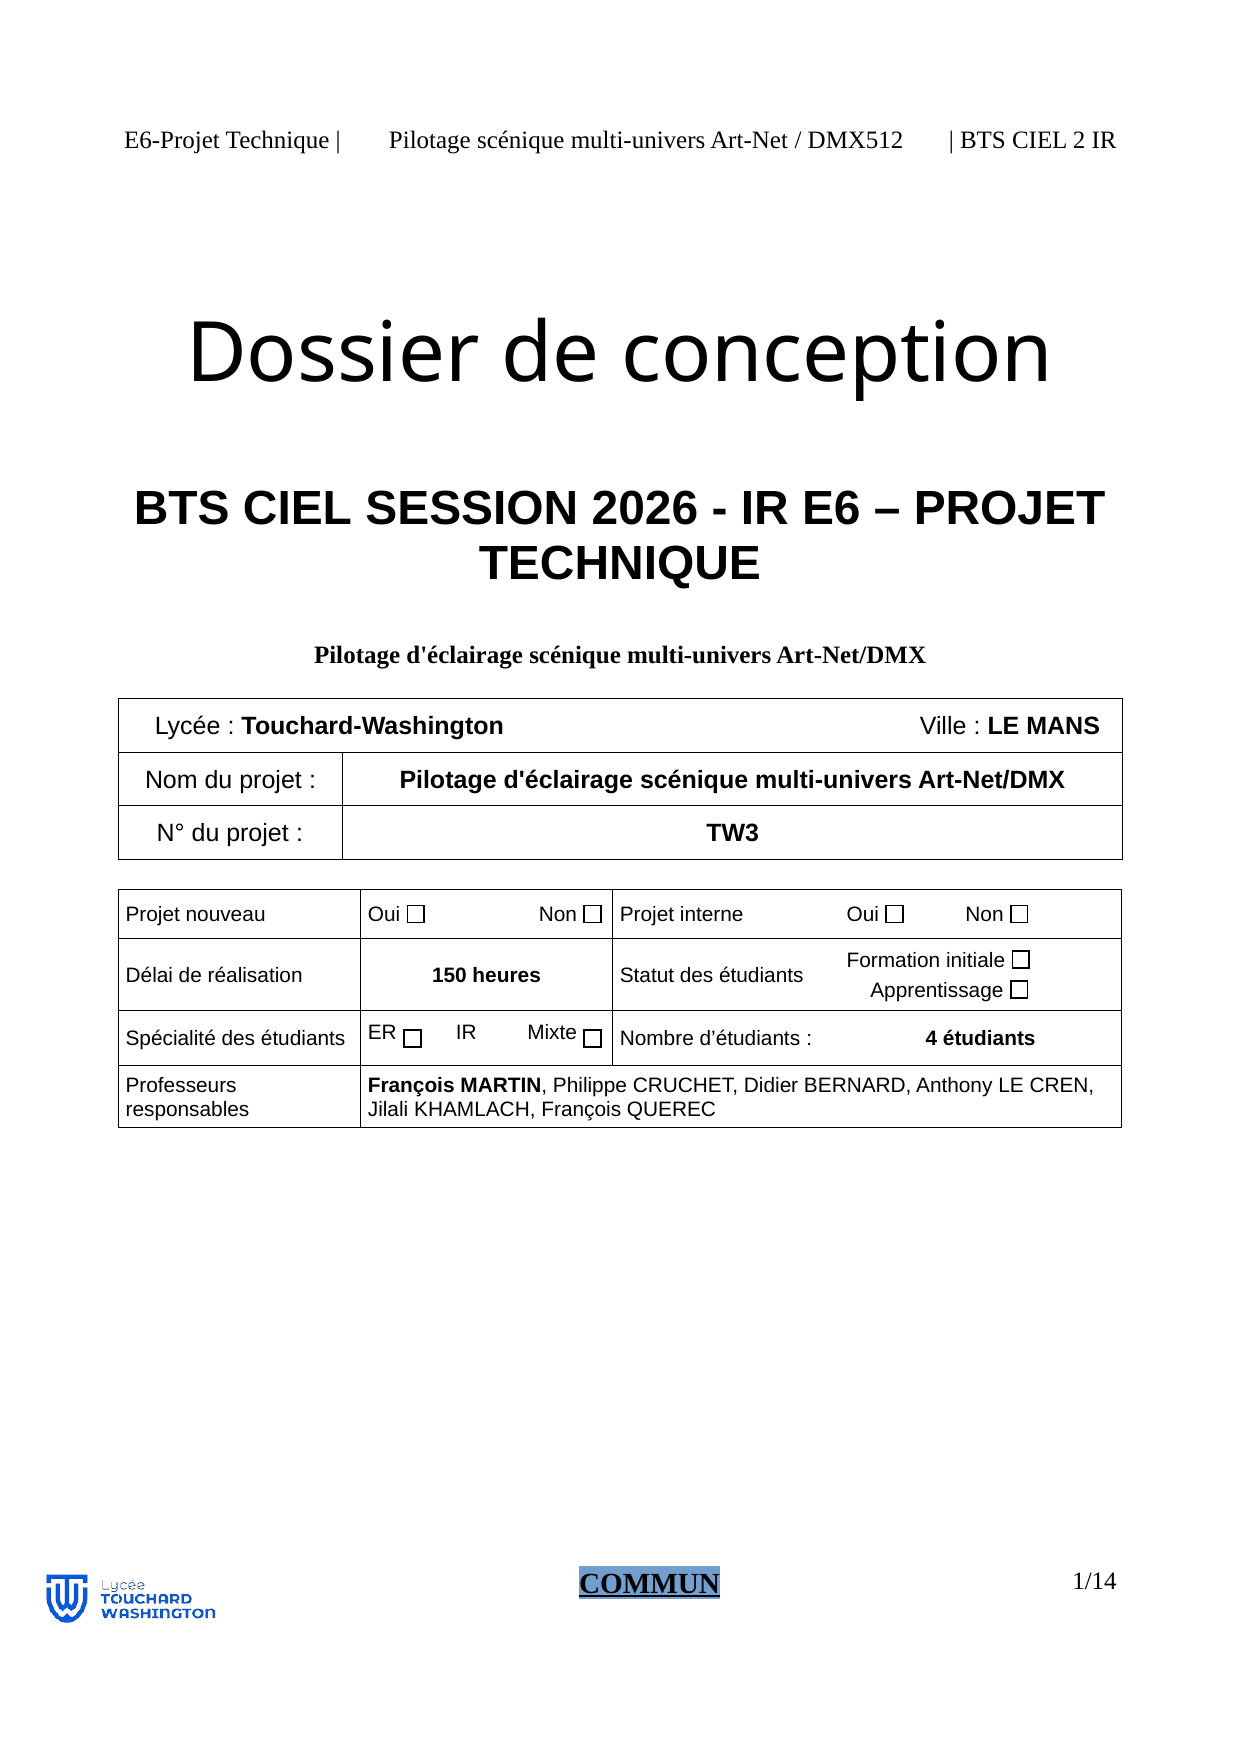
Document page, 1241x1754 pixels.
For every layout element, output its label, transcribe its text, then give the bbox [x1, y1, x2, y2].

table_cell François MARTIN, Philippe CRUCHET, Didier BERNARD, Anthony LE CREN, Jilali KHAMLACH, François QUEREC [361, 1066, 1121, 1127]
table_cell 150 heures [361, 939, 612, 1010]
table_cell Professeurs responsables [119, 1066, 360, 1127]
table_header Projet nouveau [119, 890, 360, 938]
table_cell Délai de réalisation [119, 939, 360, 1010]
title BTS CIEL SESSION 2026 - IR E6 – PROJET TECHNIQUE [118, 479, 1121, 589]
table_cell Statut des étudiants [613, 939, 839, 1010]
table_cell Nombre d’étudiants : [613, 1011, 839, 1065]
table_cell Pilotage d'éclairage scénique multi-univers Art-Net/DMX [343, 753, 1122, 805]
text Pilotage d'éclairage scénique multi-univers Art-Net/DMX [118, 640, 1122, 669]
table_cell ER IR Mixte [361, 1011, 612, 1065]
table_header Lycée : Touchard-Washington Ville : LE MANS [119, 699, 1122, 752]
table_header Oui Non [839, 890, 1121, 938]
table_header Projet interne [613, 890, 839, 938]
picture [6, 1537, 256, 1661]
table_header Oui Non [361, 890, 612, 938]
picture [119, 1560, 256, 1606]
table_cell Formation initiale Apprentissage [839, 939, 1121, 1010]
table_cell TW3 [343, 806, 1122, 859]
table_cell 4 étudiants [839, 1011, 1121, 1065]
title Dossier de conception [118, 292, 1121, 406]
table_cell Nom du projet : [119, 753, 342, 805]
table_cell N° du projet : [119, 806, 342, 859]
table_cell Spécialité des étudiants [119, 1011, 360, 1065]
